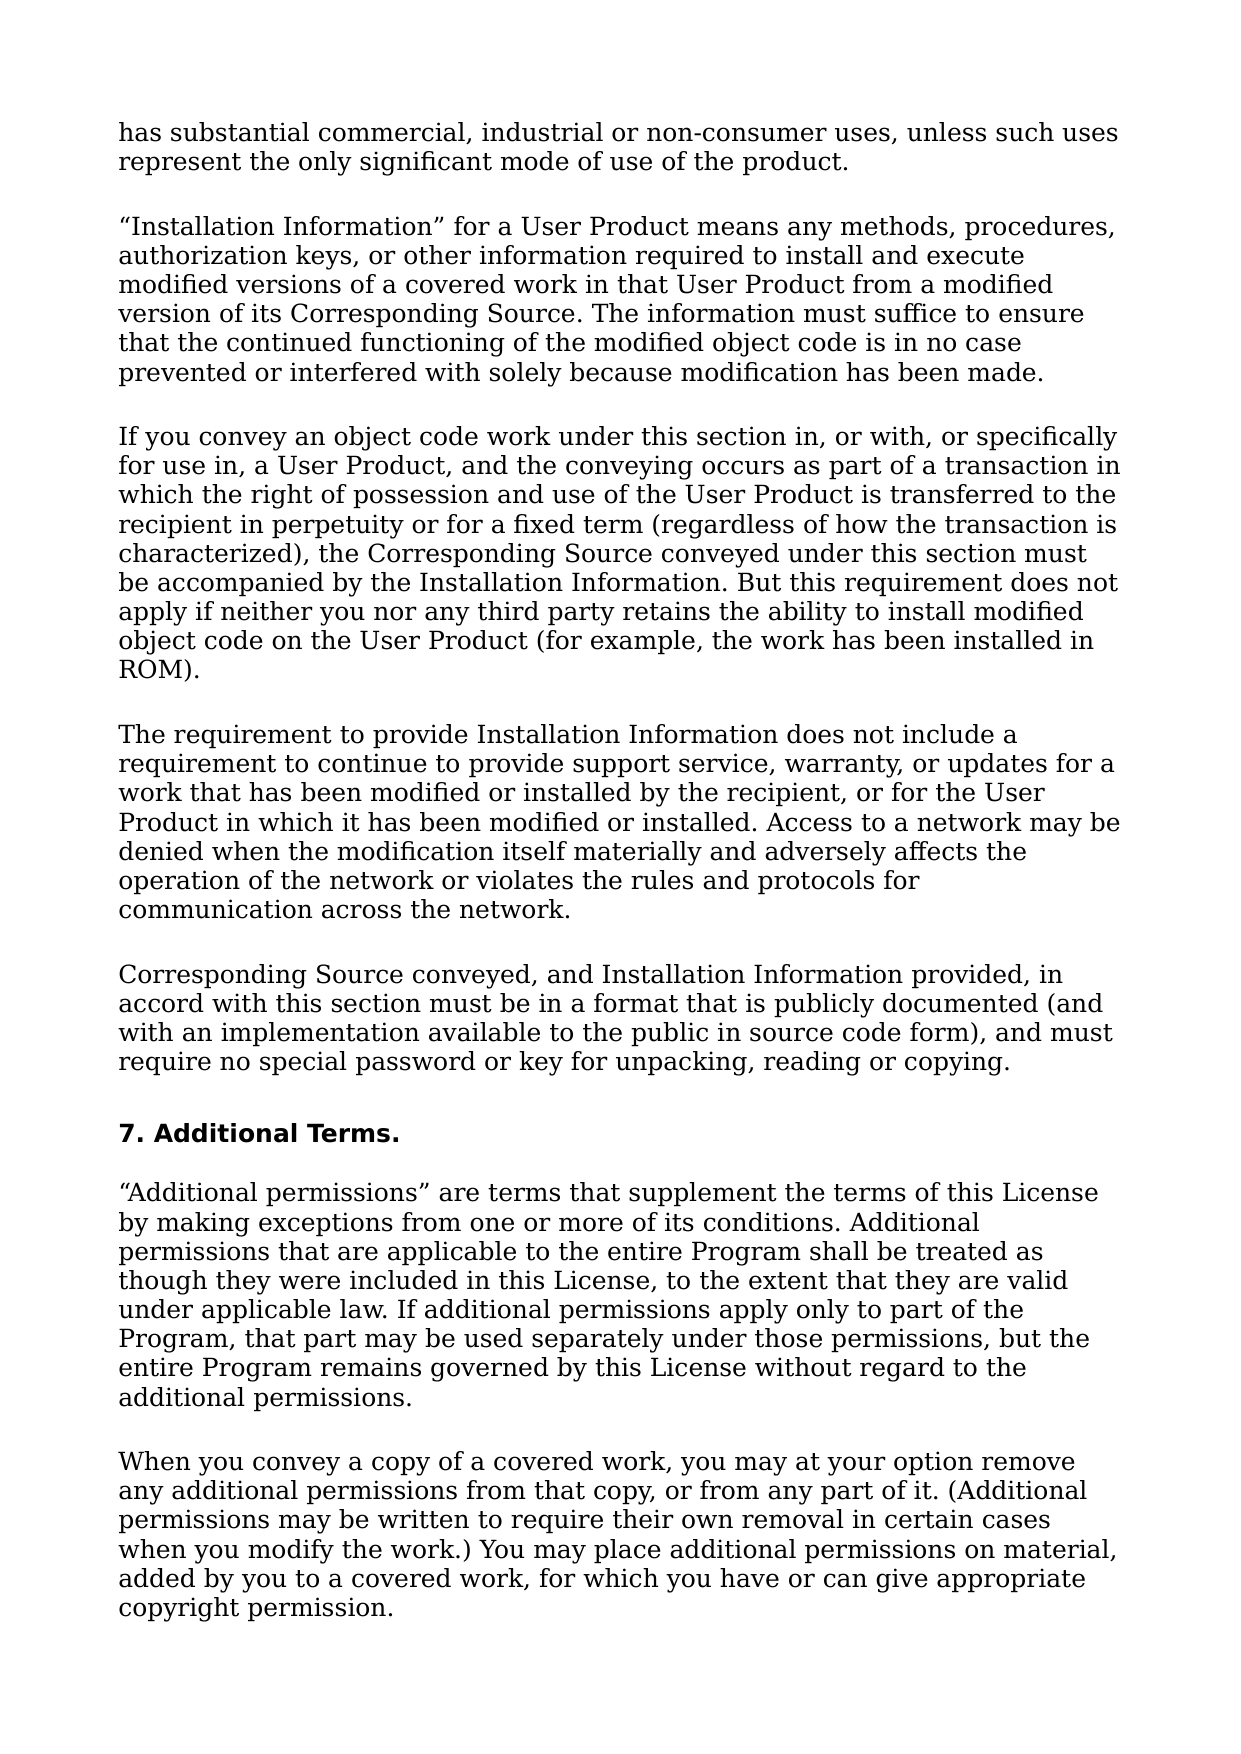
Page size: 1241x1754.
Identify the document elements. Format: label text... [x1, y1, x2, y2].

text Corresponding Source conveyed, and Installation Information provided, in accord with this section must be in a format that is publicly documented (and with an implementation available to the public in source code form), and must require no special password or key for unpacking, reading or copying. [118, 960, 1122, 1076]
subtitle 7. Additional Terms. [118, 1119, 1122, 1148]
text “Additional permissions” are terms that supplement the terms of this License by making exceptions from one or more of its conditions. Additional permissions that are applicable to the entire Program shall be treated as though they were included in this License, to the extent that they are valid under applicable law. If additional permissions apply only to part of the Program, that part may be used separately under those permissions, but the entire Program remains governed by this License without regard to the additional permissions. [118, 1178, 1122, 1412]
text “Installation Information” for a User Product means any methods, procedures, authorization keys, or other information required to install and execute modified versions of a covered work in that User Product from a modified version of its Corresponding Source. The information must suffice to ensure that the continued functioning of the modified object code is in no case prevented or interfered with solely because modification has been made. [118, 212, 1122, 387]
text When you convey a copy of a covered work, you may at your option remove any additional permissions from that copy, or from any part of it. (Additional permissions may be written to require their own removal in certain cases when you modify the work.) You may place additional permissions on material, added by you to a covered work, for which you have or can give appropriate copyright permission. [118, 1447, 1122, 1622]
text has substantial commercial, industrial or non-consumer uses, unless such uses represent the only significant mode of use of the product. [118, 118, 1122, 176]
text If you convey an object code work under this section in, or with, or specifically for use in, a User Product, and the conveying occurs as part of a transaction in which the right of possession and use of the User Product is transferred to the recipient in perpetuity or for a fixed term (regardless of how the transaction is characterized), the Corresponding Source conveyed under this section must be accompanied by the Installation Information. But this requirement does not apply if neither you nor any third party retains the ability to install modified object code on the User Product (for example, the work has been installed in ROM). [118, 422, 1122, 685]
text The requirement to provide Installation Information does not include a requirement to continue to provide support service, warranty, or updates for a work that has been modified or installed by the recipient, or for the User Product in which it has been modified or installed. Access to a network may be denied when the modification itself materially and adversely affects the operation of the network or violates the rules and protocols for communication across the network. [118, 720, 1122, 924]
